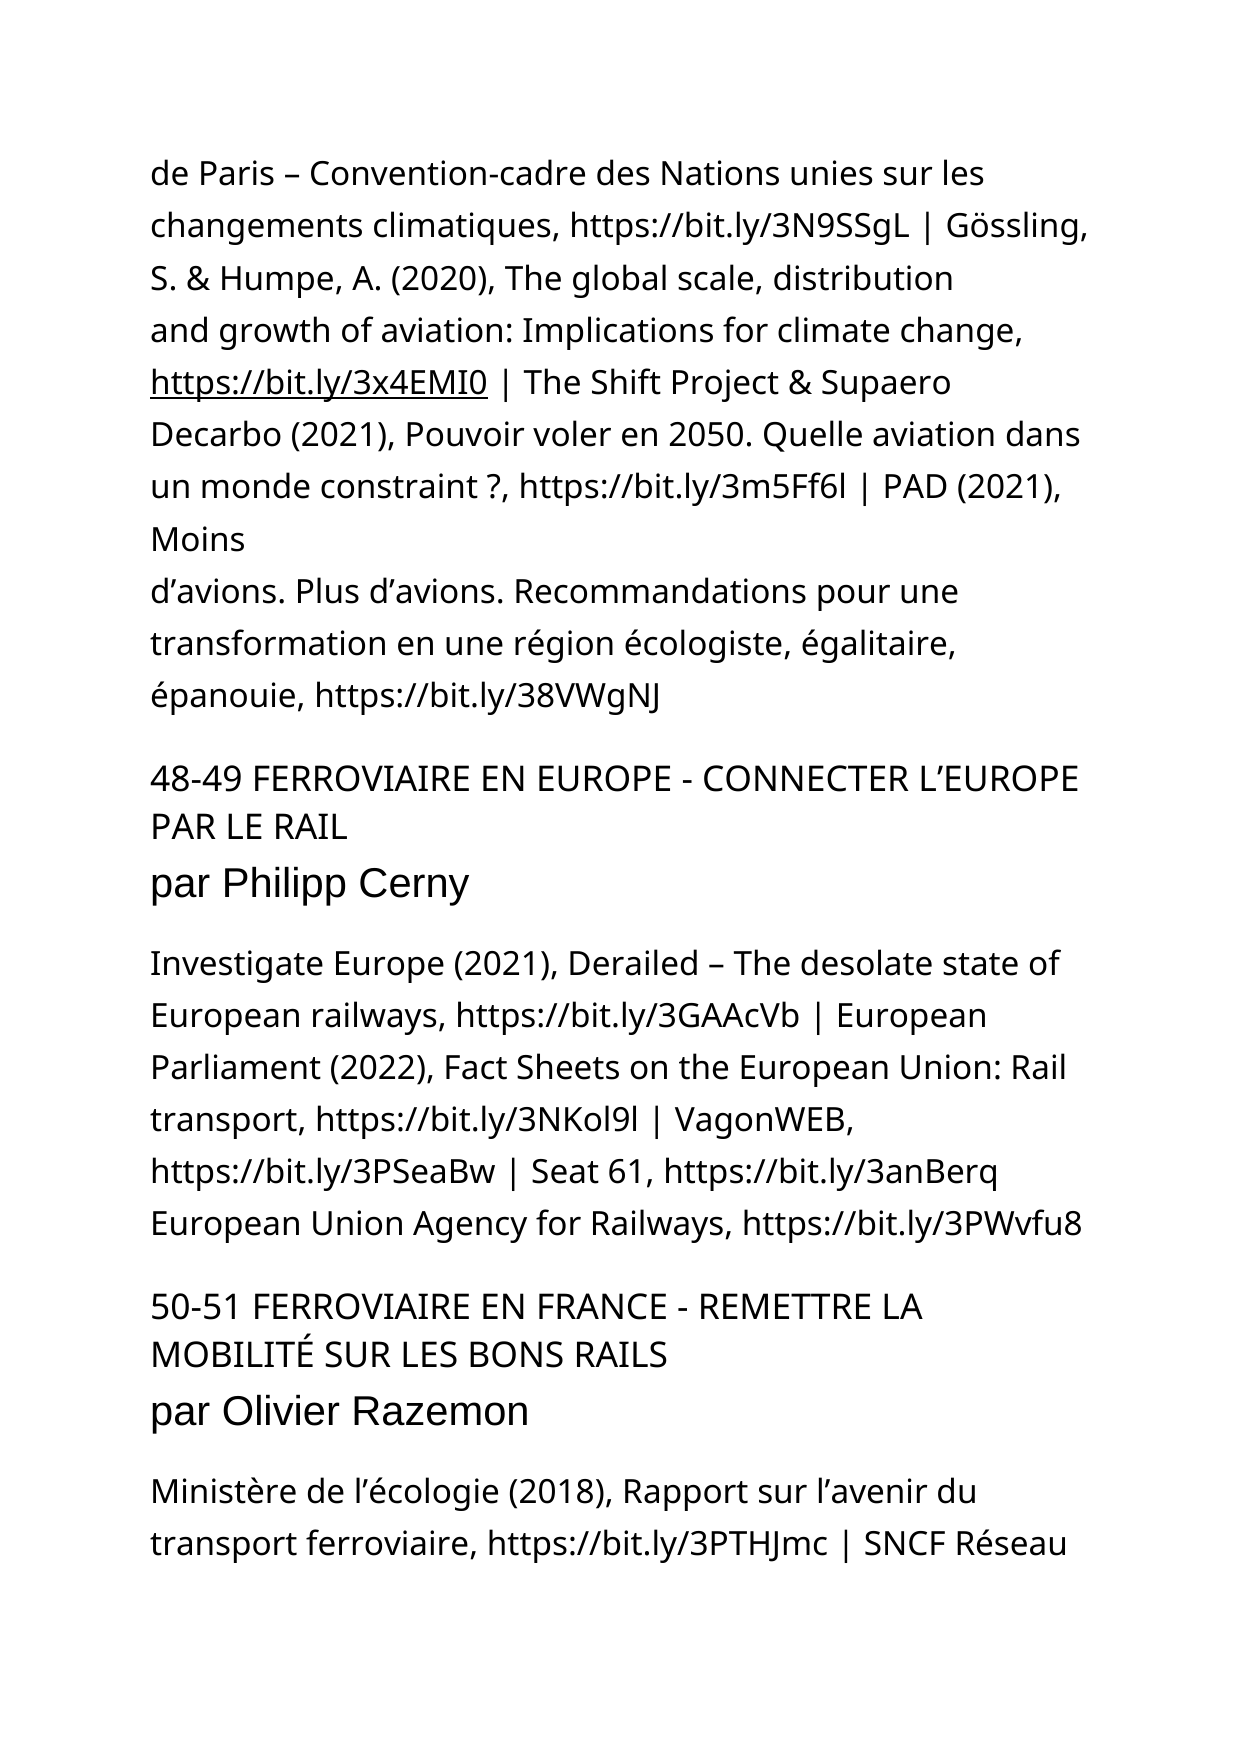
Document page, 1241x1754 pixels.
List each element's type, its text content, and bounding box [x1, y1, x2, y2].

text de Paris – Convention-cadre des Nations unies sur les changements climatiques, https://bit.ly/3N9SSgL | Gössling, S. & Humpe, A. (2020), The global scale, distribution [150, 150, 1090, 300]
subtitle par Olivier Razemon [150, 1386, 1090, 1434]
text d’avions. Plus d’avions. Recommandations pour une transformation en une région écologiste, égalitaire, épanouie, https://bit.ly/38VWgNJ [150, 567, 1090, 717]
subtitle par Philipp Cerny [150, 858, 1090, 906]
text and growth of aviation: Implications for climate change, https://bit.ly/3x4EMI0 | The Shift Project & Supaero Decarbo (2021), Pouvoir voler en 2050. Quelle aviation dans un monde constraint ?, https://bit.ly/3m5Ff6l | PAD (2021), Moins [150, 307, 1090, 561]
text Ministère de l’écologie (2018), Rapport sur l’avenir du transport ferroviaire, https://bit.ly/3PTHJmc | SNCF Réseau [150, 1468, 1090, 1565]
subtitle 48-49 FERROVIAIRE EN EUROPE - CONNECTER L’EUROPE PAR LE RAIL [150, 753, 1090, 850]
text Investigate Europe (2021), Derailed – The desolate state of European railways, https://bit.ly/3GAAcVb | European Parliament (2022), Fact Sheets on the European Union: Rail transport, https://bit.ly/3NKol9l | VagonWEB, https://bit.ly/3PSeaBw | Seat 61, https://bit.ly/3anBerq European Union Agency for Railways, https://bit.ly/3PWvfu8 [150, 939, 1090, 1246]
subtitle 50-51 FERROVIAIRE EN FRANCE - REMETTRE LA MOBILITÉ SUR LES BONS RAILS [150, 1282, 1090, 1378]
